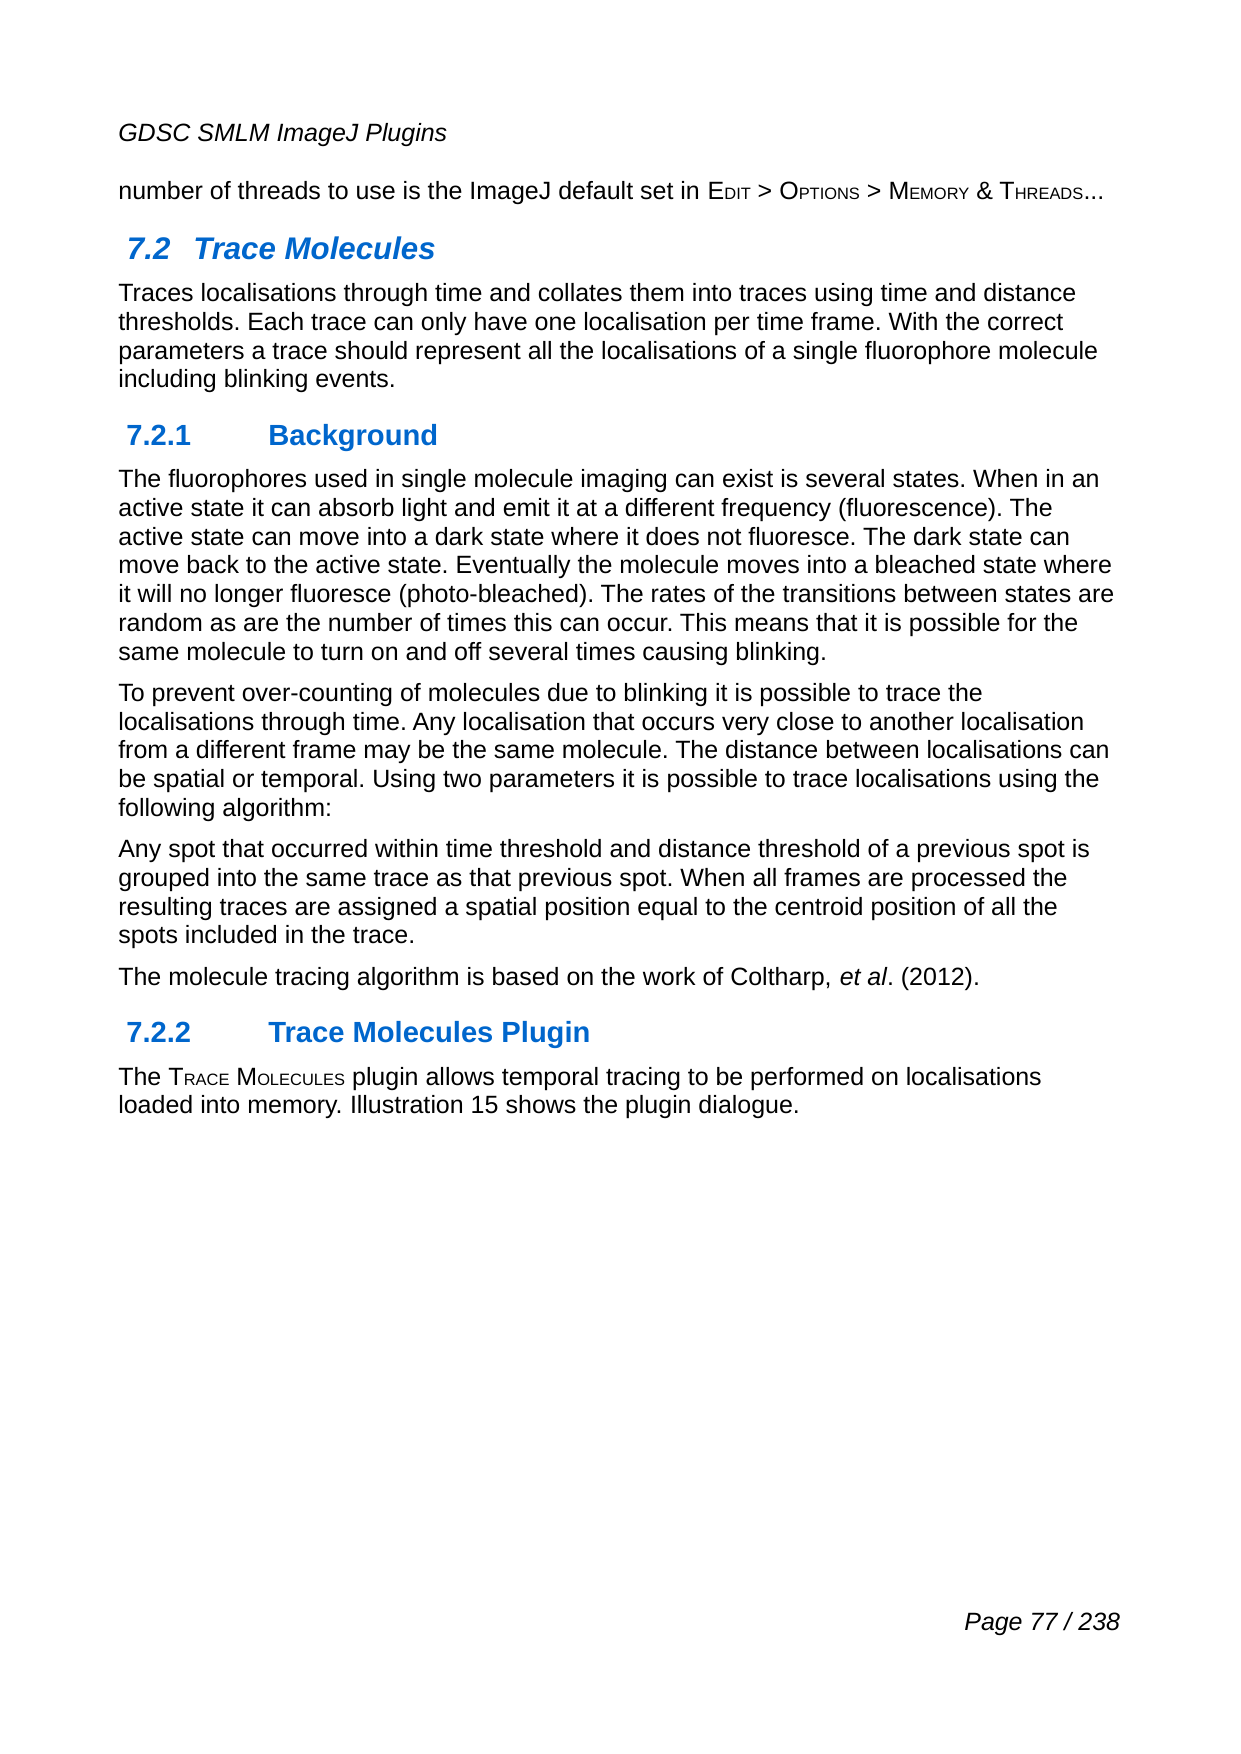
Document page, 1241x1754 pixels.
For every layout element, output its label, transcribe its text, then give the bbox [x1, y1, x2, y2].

text number of threads to use is the ImageJ default set in Edit > Options > Memory & Threads... [118, 176, 1122, 205]
subtitle Background [118, 418, 1122, 452]
text Traces localisations through time and collates them into traces using time and distance thresholds. Each trace can only have one localisation per time frame. With the correct parameters a trace should represent all the localisations of a single fluorophore molecule including blinking events. [118, 278, 1122, 393]
text Any spot that occurred within time threshold and distance threshold of a previous spot is grouped into the same trace as that previous spot. When all frames are processed the resulting traces are assigned a spatial position equal to the centroid position of all the spots included in the trace. [118, 834, 1122, 949]
text The Trace Molecules plugin allows temporal tracing to be performed on localisations loaded into memory. Illustration 15 shows the plugin dialogue. [118, 1062, 1122, 1119]
subtitle Trace Molecules [118, 230, 1122, 266]
text The fluorophores used in single molecule imaging can exist is several states. When in an active state it can absorb light and emit it at a different frequency (fluorescence). The active state can move into a dark state where it does not fluoresce. The dark state can move back to the active state. Eventually the molecule moves into a bleached state where it will no longer fluoresce (photo-bleached). The rates of the transitions between states are random as are the number of times this can occur. This means that it is possible for the same molecule to turn on and off several times causing blinking. [118, 464, 1122, 666]
subtitle Trace Molecules Plugin [118, 1016, 1122, 1049]
text The molecule tracing algorithm is based on the work of Coltharp, et al. (2012). [118, 962, 1122, 991]
text To prevent over-counting of molecules due to blinking it is possible to trace the localisations through time. Any localisation that occurs very close to another localisation from a different frame may be the same molecule. The distance between localisations can be spatial or temporal. Using two parameters it is possible to trace localisations using the following algorithm: [118, 678, 1122, 822]
